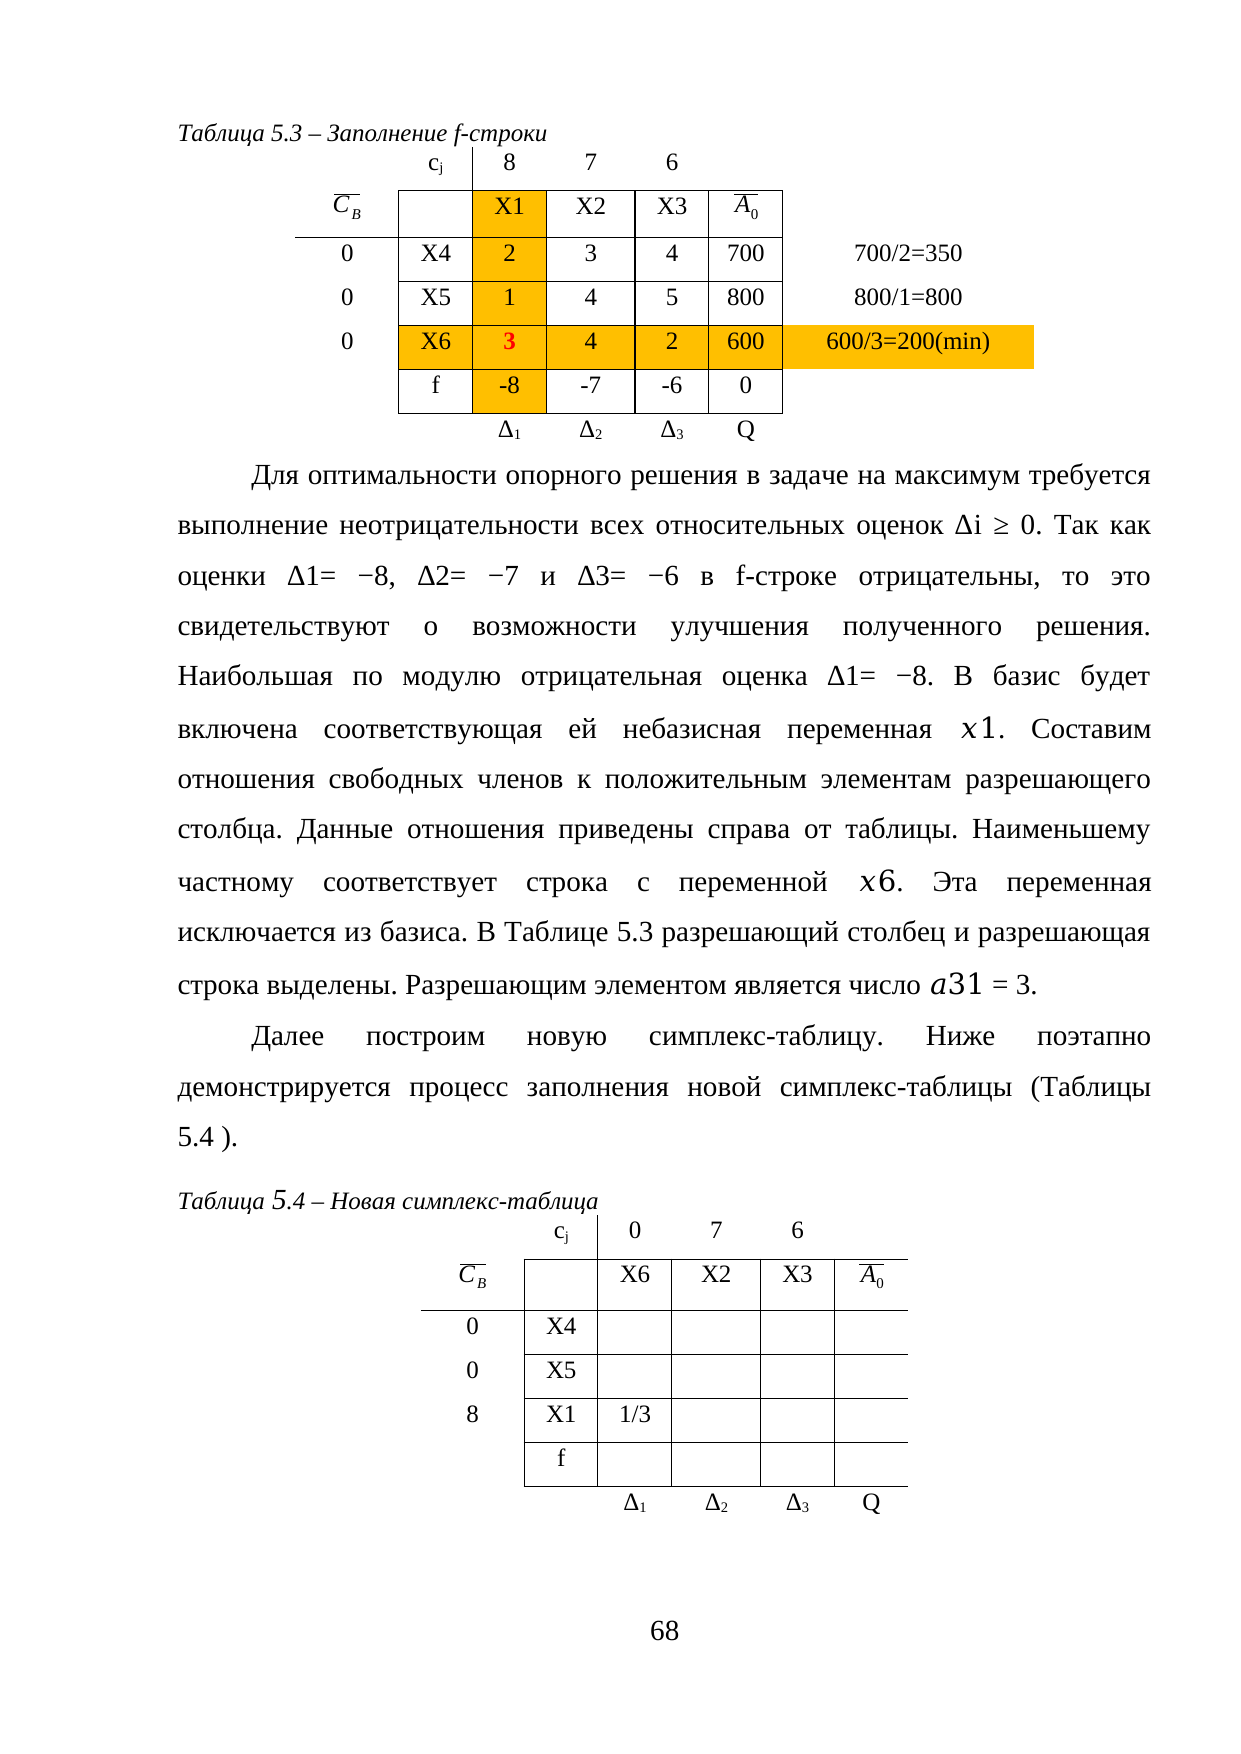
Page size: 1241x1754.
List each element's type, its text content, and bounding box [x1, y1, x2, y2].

table_cell 1/3 [598, 1399, 671, 1442]
table_cell [835, 1311, 908, 1354]
table_cell [399, 191, 472, 237]
text Для оптимальности опорного решения в задаче на максимум требуется выполнение неотрицательности всех относительных оценок ∆i ≥ 0. Так как оценки ∆1= −8, ∆2= −7 и ∆3= −6 в f-строке отрицательны, то это свидетельствуют о возможности улучшения полученного решения. Наибольшая по модулю отрицательная оценка ∆1= −8. В базис будет включена соответствующая ей небазисная переменная 𝑥1. Составим отношения свободных членов к положительным элементам разрешающего столбца. Данные отношения приведены справа от таблицы. Наименьшему частному соответствует строка с переменной 𝑥6. Эта переменная исключается из базиса. В Таблице 5.3 разрешающий столбец и разрешающая строка выделены. Разрешающим элементом является число 𝑎31 = 3. [177, 457, 1152, 1001]
text Далее построим новую симплекс-таблицу. Ниже поэтапно демонстрируется процесс заполнения новой симплекс-таблицы (Таблицы 5.4 ). [177, 1018, 1152, 1153]
table_cell X3 [761, 1260, 834, 1310]
table_cell 0 [421, 1354, 524, 1398]
table_cell [672, 1399, 760, 1442]
table_cell 600/3=200(min) [783, 325, 1034, 369]
table_cell 0 [421, 1311, 524, 1354]
table_cell 3 [473, 326, 546, 369]
table_cell [421, 1442, 524, 1486]
table_header [421, 1215, 524, 1258]
table_cell 800 [709, 282, 782, 325]
table_cell 2 [636, 326, 708, 369]
table_cell [525, 1260, 597, 1310]
table_header [783, 147, 1034, 190]
table_cell -7 [547, 370, 634, 413]
table_cell [835, 1260, 908, 1310]
table_cell [835, 1399, 908, 1442]
table_cell 600 [709, 326, 782, 369]
table_cell [783, 413, 1034, 457]
table_cell [598, 1443, 671, 1486]
table_cell Q [834, 1487, 908, 1530]
table_cell Δ2 [672, 1487, 760, 1530]
table_header 6 [635, 147, 709, 190]
table_cell Δ3 [635, 414, 709, 457]
table_header 6 [760, 1215, 834, 1258]
table_cell -6 [636, 370, 708, 413]
table_cell X5 [399, 282, 472, 325]
table_cell 4 [547, 326, 634, 369]
table_header [834, 1215, 908, 1258]
table_cell [672, 1443, 760, 1486]
table_cell 4 [547, 282, 634, 325]
table_cell 700 [709, 238, 782, 281]
table_cell 0 [709, 370, 782, 413]
table_cell [709, 191, 782, 237]
table_cell 0 [295, 281, 398, 325]
table_cell [835, 1355, 908, 1398]
table_cell -8 [473, 370, 546, 413]
text Таблица 5.3 – Заполнение f-строки [177, 118, 1152, 147]
table_header [709, 147, 782, 190]
table_cell X4 [525, 1311, 597, 1354]
table_header 7 [546, 147, 635, 190]
table_cell X1 [473, 191, 546, 237]
table_cell [598, 1311, 671, 1354]
table_cell [672, 1355, 760, 1398]
table_cell [783, 369, 1034, 413]
table_cell [295, 413, 399, 457]
table_cell [761, 1355, 834, 1398]
table_header 7 [672, 1215, 760, 1258]
table_cell Δ3 [760, 1487, 834, 1530]
table_cell X6 [598, 1260, 671, 1310]
table_cell 700/2=350 [783, 237, 1034, 281]
table_cell 2 [473, 238, 546, 281]
table_cell 5 [636, 282, 708, 325]
table_cell Δ1 [473, 414, 546, 457]
table_header сj [524, 1215, 597, 1258]
table_cell X2 [547, 191, 634, 237]
table_cell [421, 1259, 524, 1310]
table_cell [295, 190, 398, 237]
table_cell [672, 1311, 760, 1354]
table_header сj [399, 147, 472, 190]
table_cell [835, 1443, 908, 1486]
table_cell [598, 1355, 671, 1398]
table_cell Q [709, 414, 782, 457]
table_cell X1 [525, 1399, 597, 1442]
table_cell 0 [295, 238, 398, 281]
table_cell 4 [636, 238, 708, 281]
table_cell X5 [525, 1355, 597, 1398]
table_cell Δ1 [598, 1487, 672, 1530]
table_cell 800/1=800 [783, 281, 1034, 325]
table_cell [761, 1443, 834, 1486]
table_cell 0 [295, 325, 398, 369]
text Таблица 5.4 – Новая симплекс-таблица [177, 1182, 1152, 1215]
table_header 0 [598, 1215, 672, 1258]
table_header [295, 147, 399, 190]
table_cell [761, 1399, 834, 1442]
table_cell 3 [547, 238, 634, 281]
table_cell [761, 1311, 834, 1354]
table_cell [399, 414, 472, 457]
table_cell Δ2 [546, 414, 635, 457]
table_cell f [525, 1443, 597, 1486]
table_cell X6 [399, 326, 472, 369]
table_cell [524, 1487, 598, 1530]
table_cell X4 [399, 238, 472, 281]
table_cell [295, 369, 398, 413]
table_cell f [399, 370, 472, 413]
table_cell X2 [672, 1260, 760, 1310]
table_cell X3 [636, 191, 708, 237]
table_header 8 [473, 147, 546, 190]
table_cell [421, 1486, 524, 1530]
table_cell 1 [473, 282, 546, 325]
table_cell [783, 190, 1034, 237]
table_cell 8 [421, 1398, 524, 1442]
